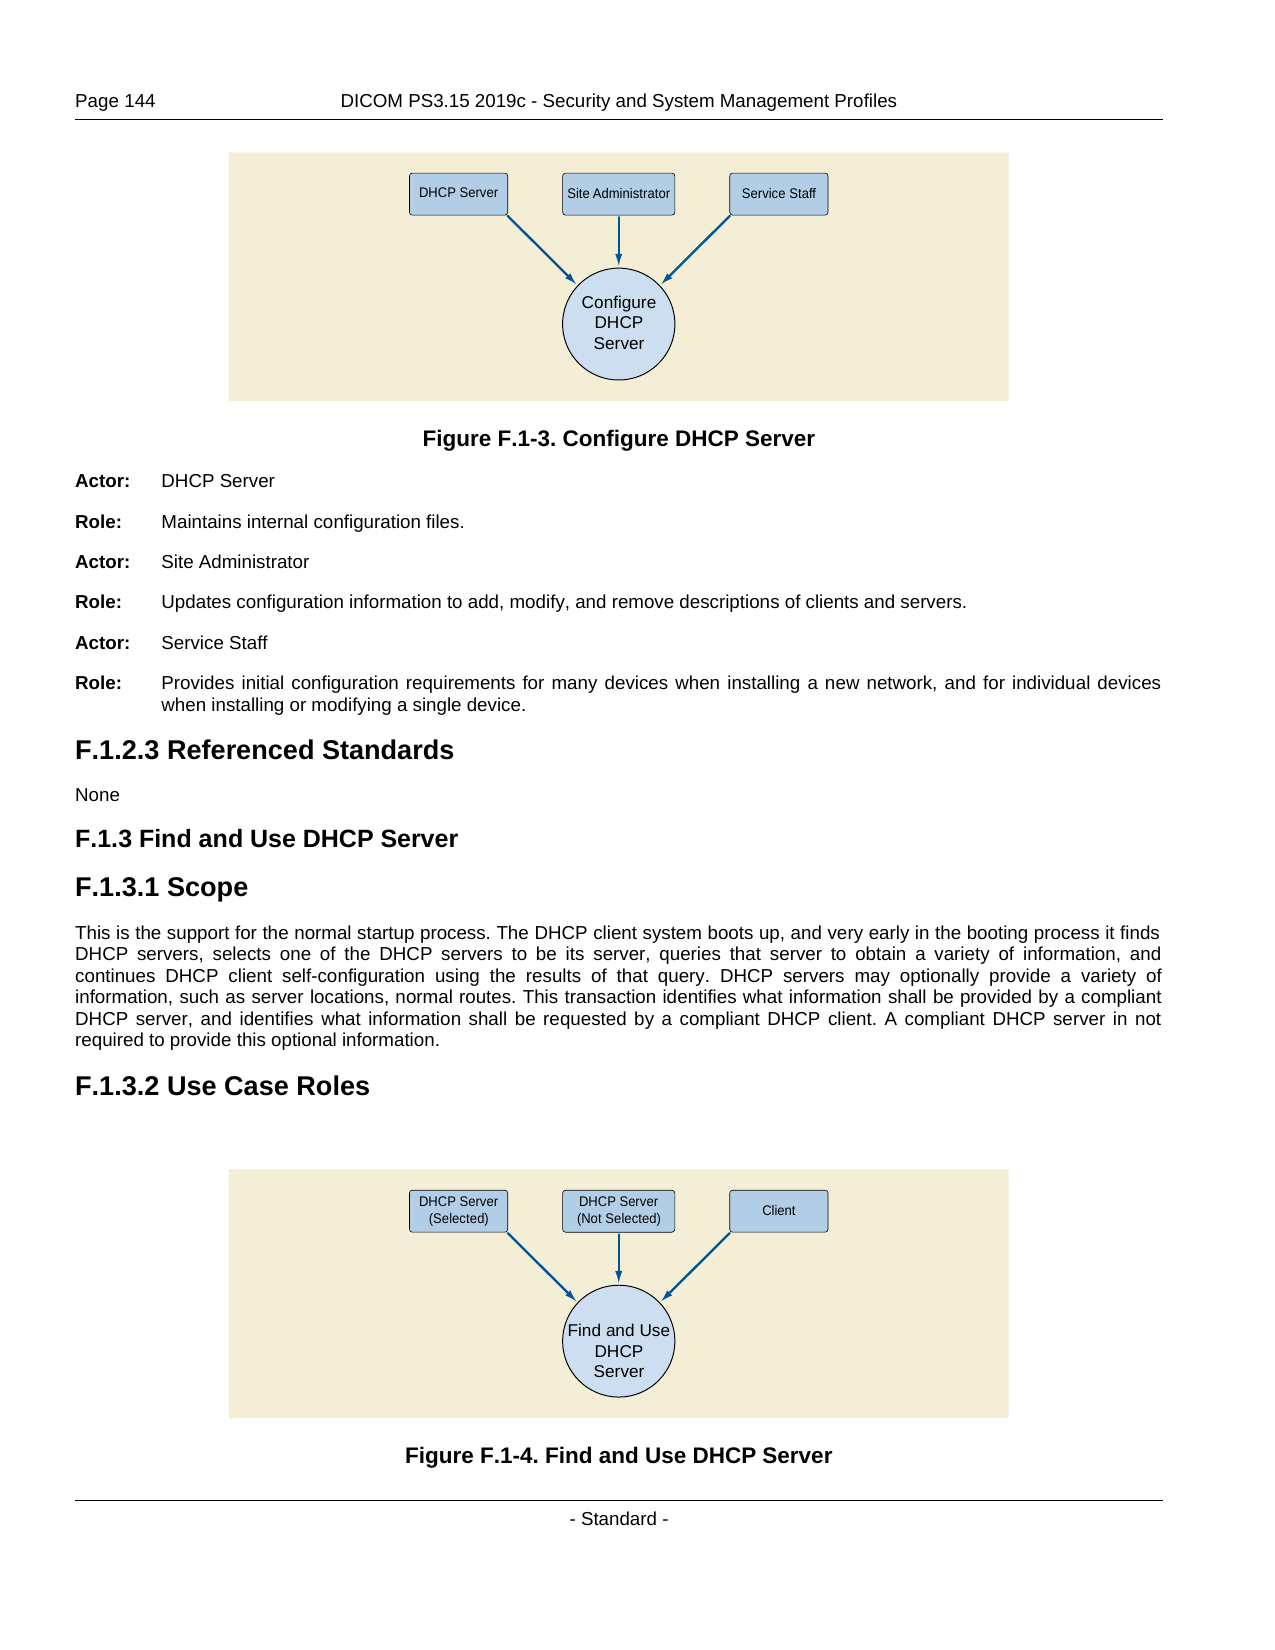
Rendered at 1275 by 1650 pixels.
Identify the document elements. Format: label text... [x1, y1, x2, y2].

text Figure F.1-3. Configure DHCP Server [75, 426, 1162, 451]
text Actor: Site Administrator [75, 551, 1162, 572]
text Actor: Service Staff [75, 631, 1162, 653]
text F.1.3.2 Use Case Roles [75, 1069, 1162, 1101]
text None [75, 784, 1162, 805]
text F.1.2.3 Referenced Standards [75, 734, 1162, 765]
text F.1.3 Find and Use DHCP Server [75, 824, 1162, 853]
text Role: Maintains internal configuration files. [75, 511, 1162, 532]
text Role: Provides initial configuration requirements for many devices when installing a new network, and for individual devices when installing or modifying a single device. [75, 672, 1162, 715]
text This is the support for the normal startup process. The DHCP client system boots up, and very early in the booting process it finds DHCP servers, selects one of the DHCP servers to be its server, queries that server to obtain a variety of information, and continues DHCP client self-configuration using the results of that query. DHCP servers may optionally provide a variety of information, such as server locations, normal routes. This transaction identifies what information shall be provided by a compliant DHCP server, and identifies what information shall be requested by a compliant DHCP client. A compliant DHCP server in not required to provide this optional information. [75, 921, 1162, 1051]
text Actor: DHCP Server [75, 470, 1162, 492]
text Role: Updates configuration information to add, modify, and remove descriptions of clients and servers. [75, 591, 1162, 613]
text Figure F.1-4. Find and Use DHCP Server [75, 1443, 1162, 1468]
text F.1.3.1 Scope [75, 871, 1162, 903]
